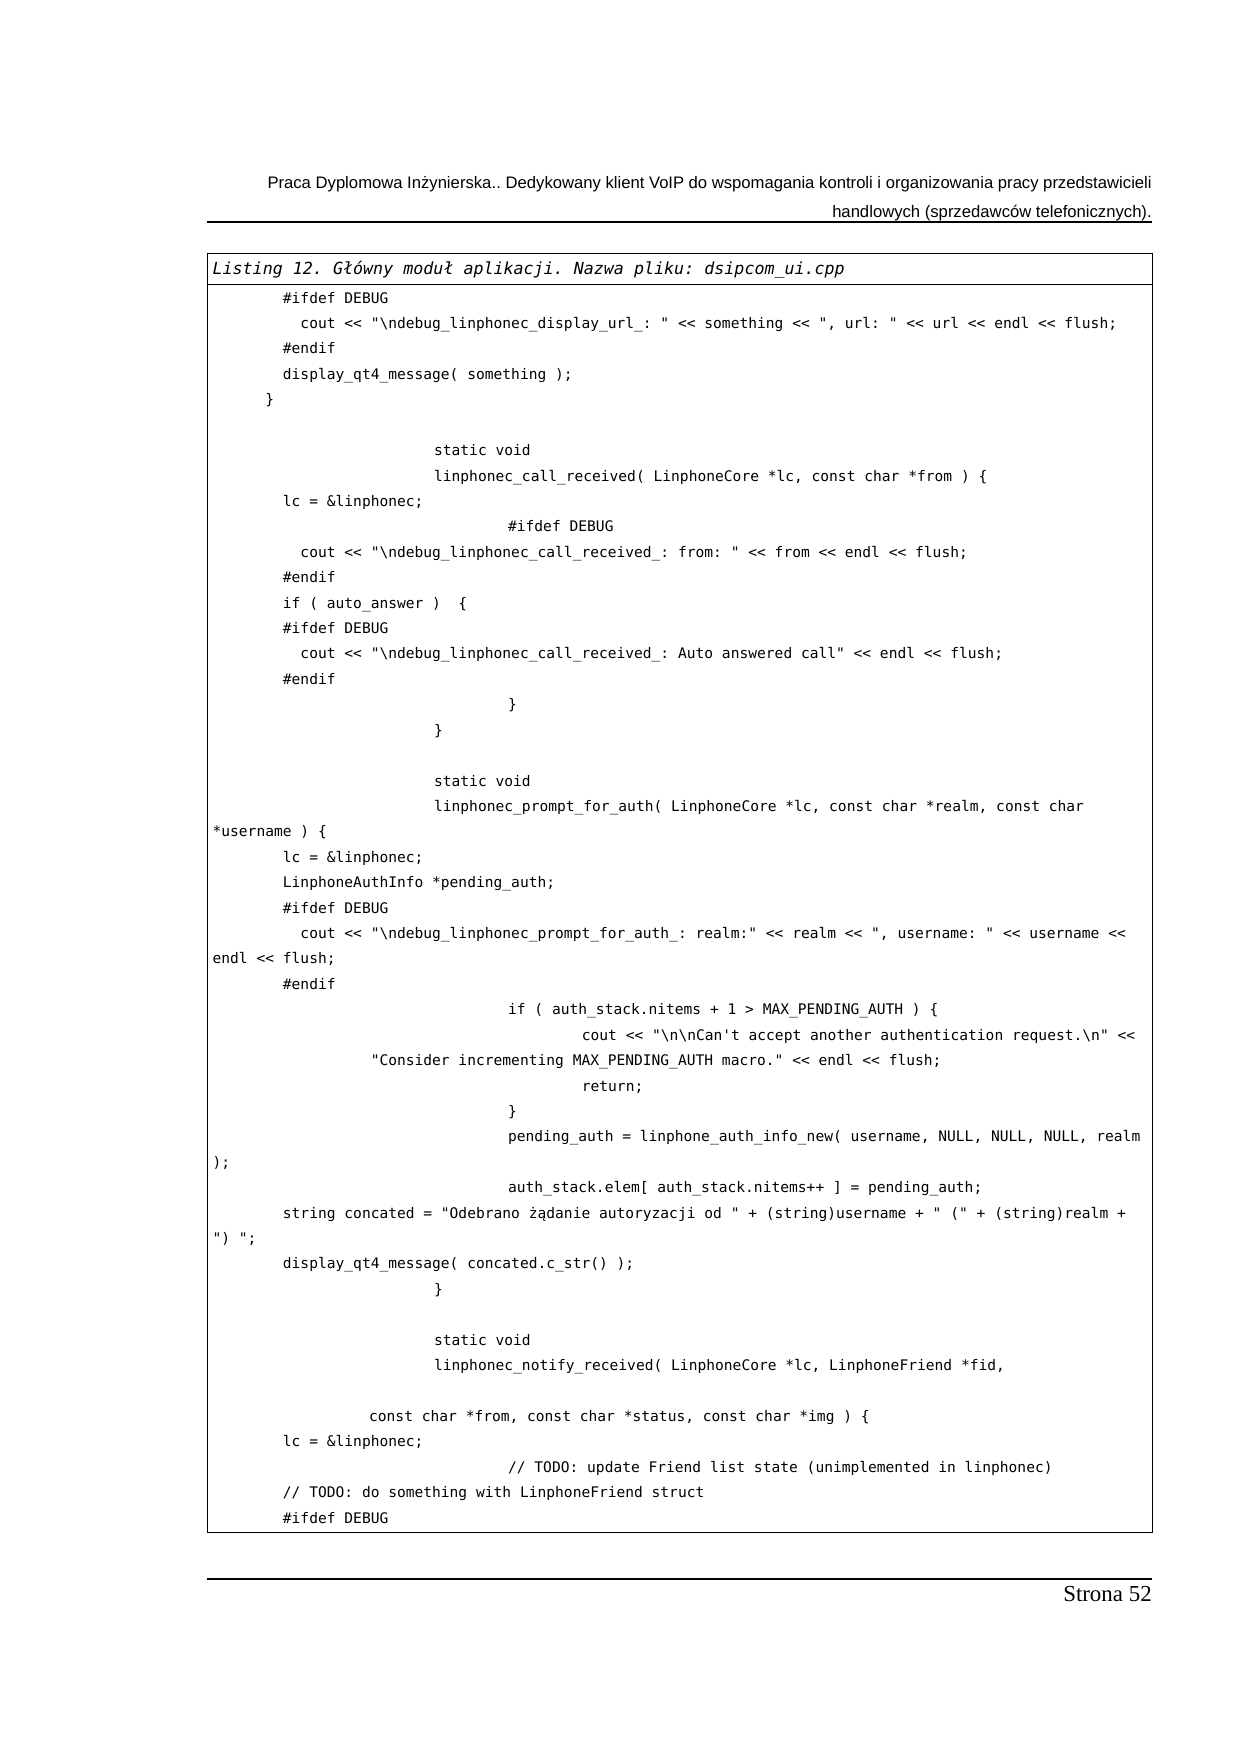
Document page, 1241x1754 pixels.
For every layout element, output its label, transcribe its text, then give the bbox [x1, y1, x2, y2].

table_cell #ifdef DEBUG cout << "\ndebug_linphonec_display_url_: " << something << ", url: " << url << endl << flush; #endif display_qt4_message( something ); } static void linphonec_call_received( LinphoneCore *lc, const char *from ) { lc = &linphonec; #ifdef DEBUG cout << "\ndebug_linphonec_call_received_: from: " << from << endl << flush; #endif if ( auto_answer ) { #ifdef DEBUG cout << "\ndebug_linphonec_call_received_: Auto answered call" << endl << flush; #endif } } static void linphonec_prompt_for_auth( LinphoneCore *lc, const char *realm, const char *username ) { lc = &linphonec; LinphoneAuthInfo *pending_auth; #ifdef DEBUG cout << "\ndebug_linphonec_prompt_for_auth_: realm:" << realm << ", username: " << username << endl << flush; #endif if ( auth_stack.nitems + 1 > MAX_PENDING_AUTH ) { cout << "\n\nCan't accept another authentication request.\n" << "Consider incrementing MAX_PENDING_AUTH macro." << endl << flush; return; } pending_auth = linphone_auth_info_new( username, NULL, NULL, NULL, realm ); auth_stack.elem[ auth_stack.nitems++ ] = pending_auth; string concated = "Odebrano żądanie autoryzacji od " + (string)username + " (" + (string)realm + ") "; display_qt4_message( concated.c_str() ); } static void linphonec_notify_received( LinphoneCore *lc, LinphoneFriend *fid, const char *from, const char *status, const char *img ) { lc = &linphonec; // TODO: update Friend list state (unimplemented in linphonec) // TODO: do something with LinphoneFriend struct #ifdef DEBUG [208, 285, 1152, 1532]
table_header Listing 12. Główny moduł aplikacji. Nazwa pliku: dsipcom_ui.cpp [208, 254, 1152, 284]
